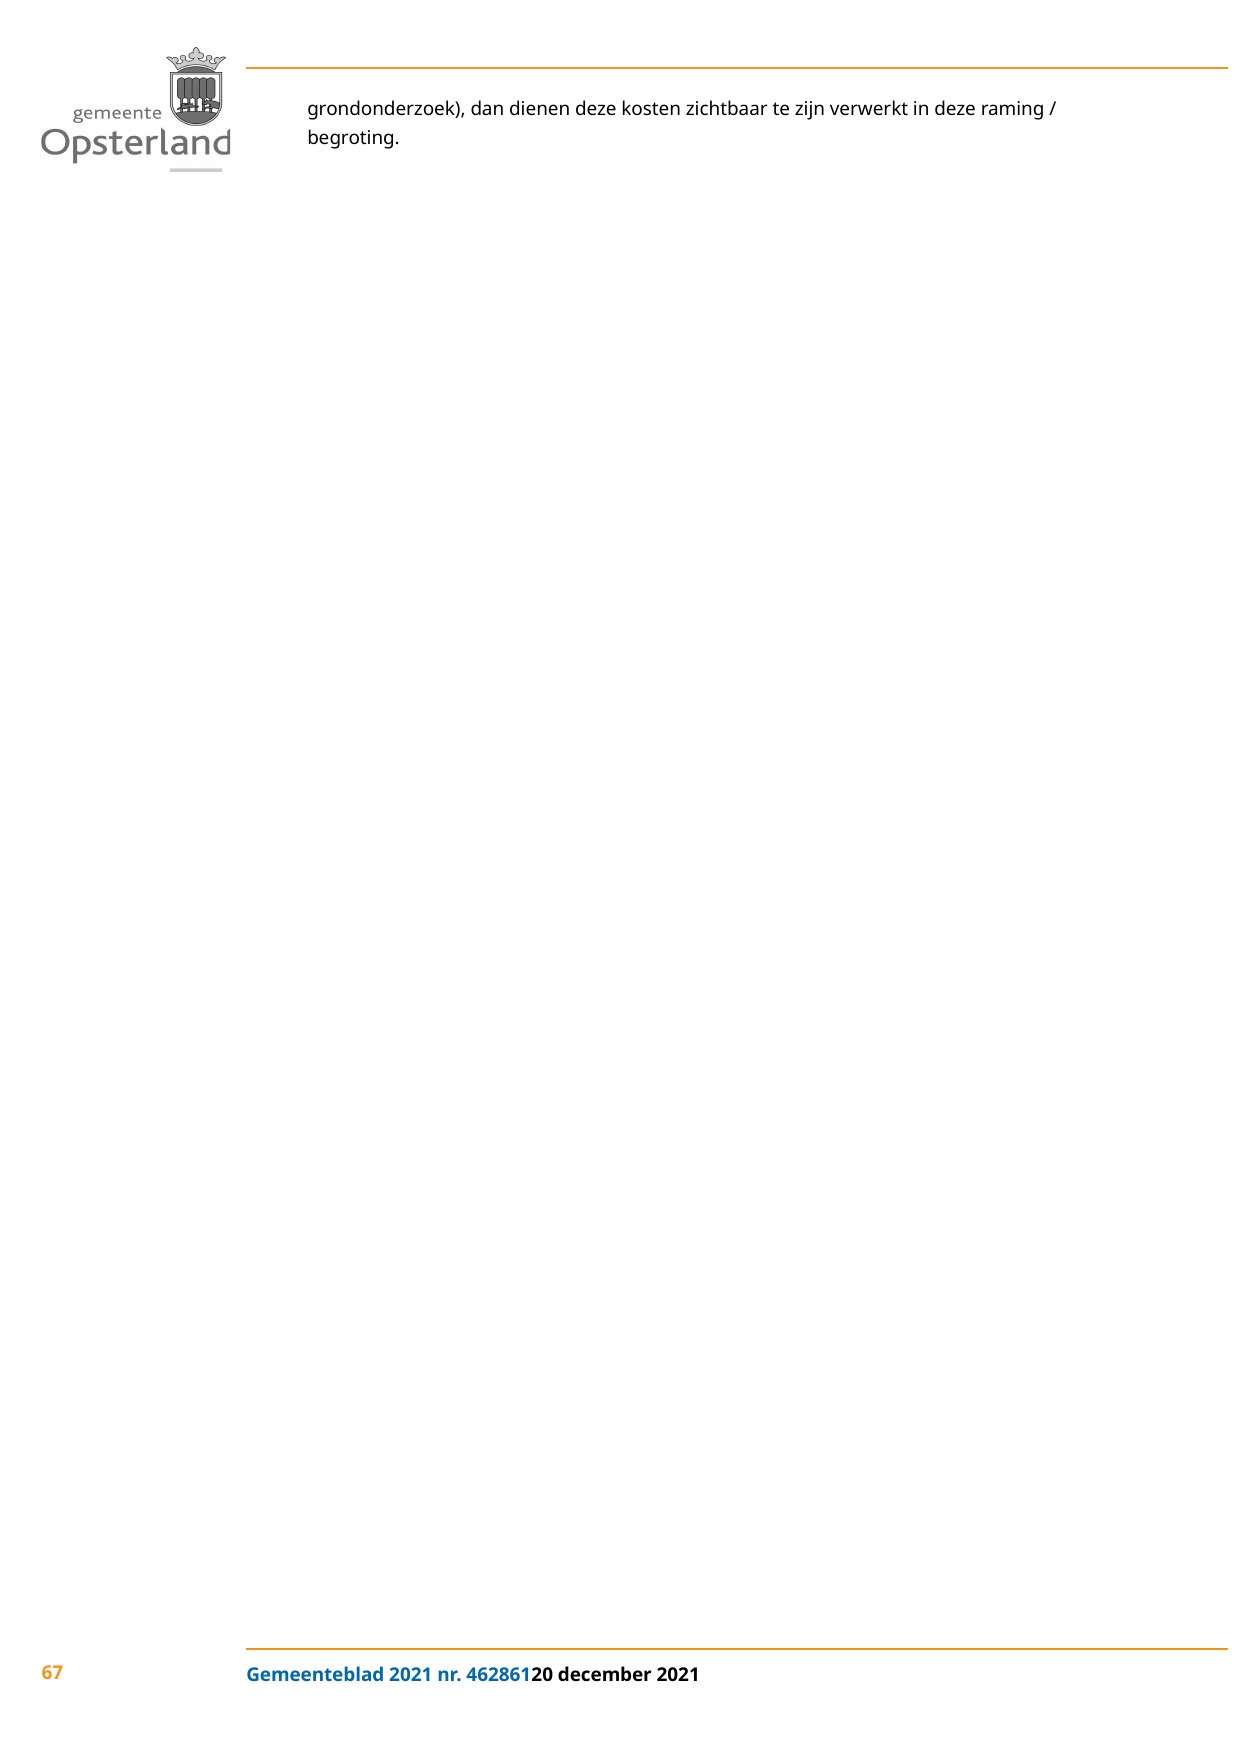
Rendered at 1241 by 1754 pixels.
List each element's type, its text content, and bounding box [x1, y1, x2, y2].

list grondonderzoek), dan dienen deze kosten zichtbaar te zijn verwerkt in deze raming / begroting. [248, 95, 1152, 150]
picture [41, 47, 231, 172]
